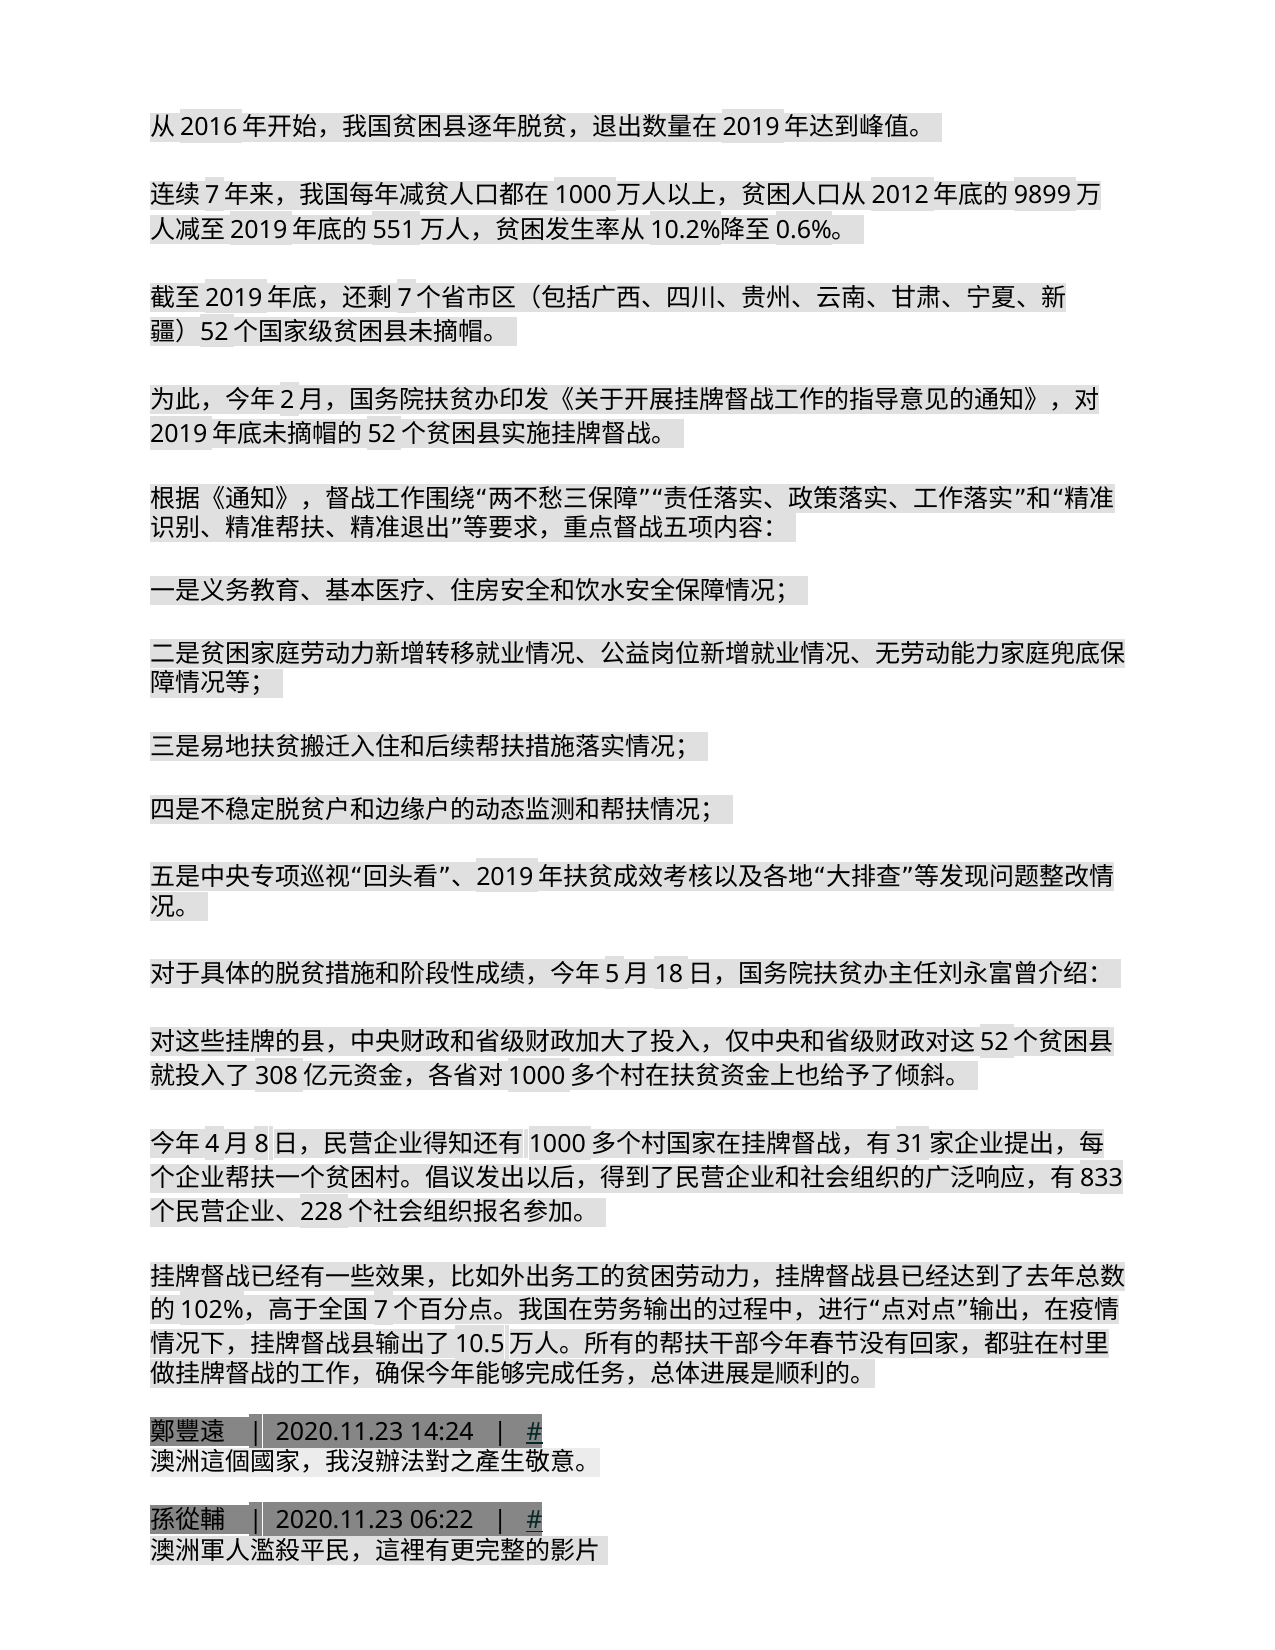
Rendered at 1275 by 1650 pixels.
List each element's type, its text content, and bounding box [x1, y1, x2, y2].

text 鄭豐遠 | 2020.11.23 14:24 | # [150, 1413, 1125, 1448]
text 澳洲這個國家，我沒辦法對之產生敬意。 [150, 1448, 1125, 1477]
text 从2016年开始，我国贫困县逐年脱贫，退出数量在2019年达到峰值。 连续7年来，我国每年减贫人口都在1000万人以上，贫困人口从2012年底的9899万人减至2019年底的551万人，贫困发生率从10.2%降至0.6%。 截至2019年底，还剩7个省市区（包括广西、四川、贵州、云南、甘肃、宁夏、新疆）52个国家级贫困县未摘帽。 为此，今年2月，国务院扶贫办印发《关于开展挂牌督战工作的指导意见的通知》，对2019年底未摘帽的52个贫困县实施挂牌督战。 根据《通知》，督战工作围绕“两不愁三保障”“责任落实、政策落实、工作落实”和“精准识别、精准帮扶、精准退出”等要求，重点督战五项内容： 一是义务教育、基本医疗、住房安全和饮水安全保障情况； 二是贫困家庭劳动力新增转移就业情况、公益岗位新增就业情况、无劳动能力家庭兜底保障情况等； 三是易地扶贫搬迁入住和后续帮扶措施落实情况； 四是不稳定脱贫户和边缘户的动态监测和帮扶情况； 五是中央专项巡视“回头看”、2019年扶贫成效考核以及各地“大排查”等发现问题整改情况。 对于具体的脱贫措施和阶段性成绩，今年5月18日，国务院扶贫办主任刘永富曾介绍： 对这些挂牌的县，中央财政和省级财政加大了投入，仅中央和省级财政对这52个贫困县就投入了308亿元资金，各省对1000多个村在扶贫资金上也给予了倾斜。 今年4月8日，民营企业得知还有1000多个村国家在挂牌督战，有31家企业提出，每个企业帮扶一个贫困村。倡议发出以后，得到了民营企业和社会组织的广泛响应，有833个民营企业、228个社会组织报名参加。 挂牌督战已经有一些效果，比如外出务工的贫困劳动力，挂牌督战县已经达到了去年总数的102%，高于全国7个百分点。我国在劳务输出的过程中，进行“点对点”输出，在疫情情况下，挂牌督战县输出了10.5万人。所有的帮扶干部今年春节没有回家，都驻在村里做挂牌督战的工作，确保今年能够完成任务，总体进展是顺利的。 [150, 75, 1125, 1388]
text 澳洲軍人濫殺平民，這裡有更完整的影片 [150, 1536, 1125, 1565]
text 孫從輔 | 2020.11.23 06:22 | # [150, 1502, 1125, 1536]
